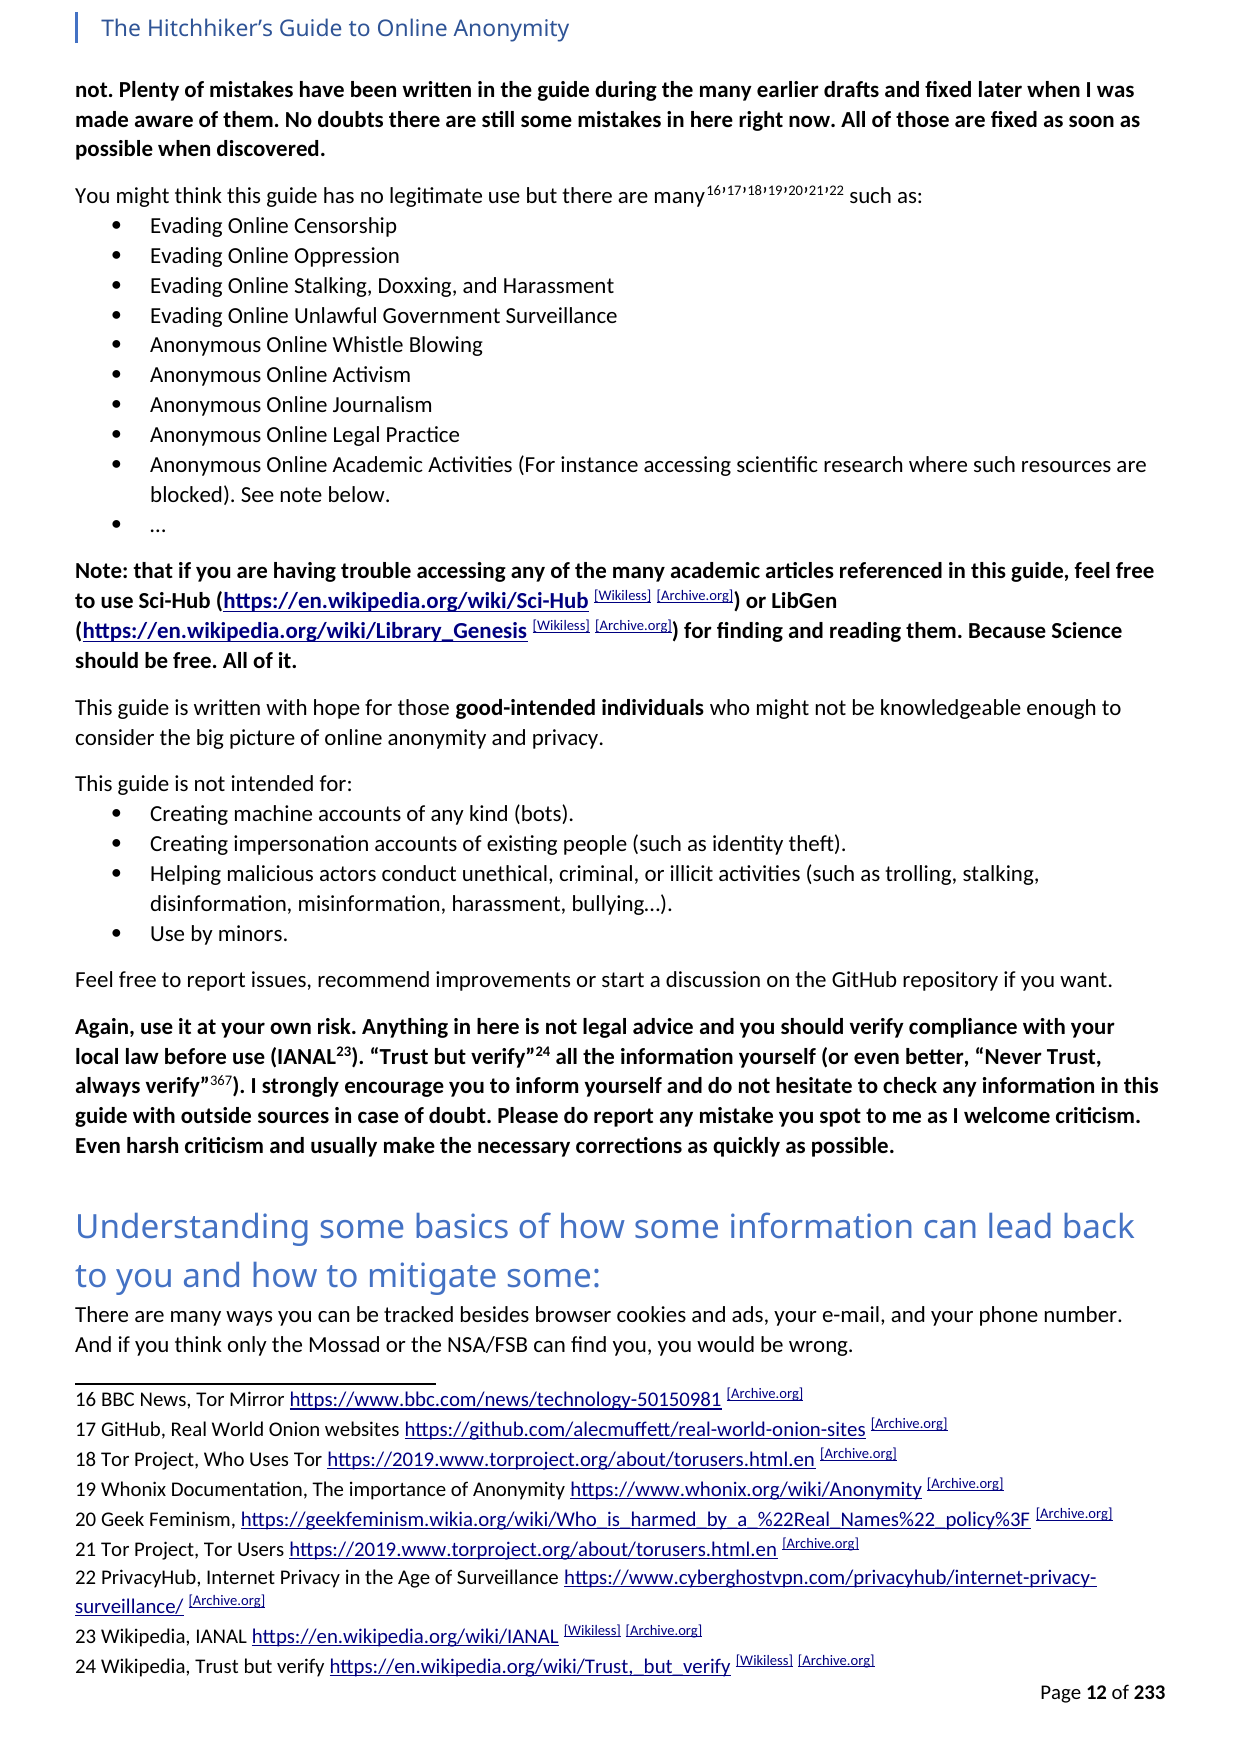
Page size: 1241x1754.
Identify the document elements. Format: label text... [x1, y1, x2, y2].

text GitHub, Real World Onion websites https://github.com/alecmuffett/real-world-onion-sites [Archive.org] [75, 1414, 1165, 1442]
text Wikipedia, IANAL https://en.wikipedia.org/wiki/IANAL [Wikiless] [Archive.org] [75, 1621, 1165, 1649]
text Tor Project, Who Uses Tor https://2019.www.torproject.org/about/torusers.html.en [Archive.org] [75, 1444, 1165, 1472]
list Evading Online Censorship [112, 211, 1165, 239]
list Anonymous Online Legal Practice [112, 420, 1165, 448]
list Creating impersonation accounts of existing people (such as identity theft). [112, 829, 1165, 857]
text PrivacyHub, Internet Privacy in the Age of Surveillance https://www.cyberghostvpn.com/privacyhub/internet-privacy-surveillance/ [Archive.org] [75, 1564, 1165, 1619]
text Whonix Documentation, The importance of Anonymity https://www.whonix.org/wiki/Anonymity [Archive.org] [75, 1474, 1165, 1502]
text This guide is written with hope for those good-intended individuals who might not be knowledgeable enough to consider the big picture of online anonymity and privacy. [75, 693, 1165, 751]
list Anonymous Online Whistle Blowing [112, 331, 1165, 359]
text You might think this guide has no legitimate use but there are many’’’’’’ such as: [75, 181, 1165, 209]
text Feel free to report issues, recommend improvements or start a discussion on the GitHub repository if you want. [75, 965, 1165, 993]
list Evading Online Stalking, Doxxing, and Harassment [112, 271, 1165, 299]
list Anonymous Online Journalism [112, 390, 1165, 418]
list Creating machine accounts of any kind (bots). [112, 799, 1165, 827]
text This guide is not intended for: [75, 769, 1165, 797]
list Anonymous Online Activism [112, 361, 1165, 388]
text Note: that if you are having trouble accessing any of the many academic articles referenced in this guide, feel free to use Sci-Hub (https://en.wikipedia.org/wiki/Sci-Hub [Wikiless] [Archive.org]) or LibGen (https://en.wikipedia.org/wiki/Library_Genesis [Wikiless] [Archive.org]) for finding and reading them. Because Science should be free. All of it. [75, 557, 1165, 674]
subtitle Understanding some basics of how some information can lead back to you and how to mitigate some: [75, 1203, 1165, 1297]
list Use by minors. [112, 919, 1165, 947]
list … [112, 510, 1165, 538]
text not. Plenty of mistakes have been written in the guide during the many earlier drafts and fixed later when I was made aware of them. No doubts there are still some mistakes in here right now. All of those are fixed as soon as possible when discovered. [75, 75, 1165, 163]
text Again, use it at your own risk. Anything in here is not legal advice and you should verify compliance with your local law before use (IANAL). “Trust but verify” all the information yourself (or even better, “Never Trust, always verify”367). I strongly encourage you to inform yourself and do not hesitate to check any information in this guide with outside sources in case of doubt. Please do report any mistake you spot to me as I welcome criticism. Even harsh criticism and usually make the necessary corrections as quickly as possible. [75, 1012, 1165, 1159]
text There are many ways you can be tracked besides browser cookies and ads, your e-mail, and your phone number. And if you think only the Mossad or the NSA/FSB can find you, you would be wrong. [75, 1300, 1165, 1358]
text BBC News, Tor Mirror https://www.bbc.com/news/technology-50150981 [Archive.org] [75, 1384, 1165, 1412]
list Helping malicious actors conduct unethical, criminal, or illicit activities (such as trolling, stalking, disinformation, misinformation, harassment, bullying…). [112, 859, 1165, 917]
text Tor Project, Tor Users https://2019.www.torproject.org/about/torusers.html.en [Archive.org] [75, 1534, 1165, 1562]
list Evading Online Oppression [112, 241, 1165, 269]
text Geek Feminism, https://geekfeminism.wikia.org/wiki/Who_is_harmed_by_a_%22Real_Names%22_policy%3F [Archive.org] [75, 1504, 1165, 1532]
text Wikipedia, Trust but verify https://en.wikipedia.org/wiki/Trust,_but_verify [Wikiless] [Archive.org] [75, 1651, 1165, 1679]
list Evading Online Unlawful Government Surveillance [112, 301, 1165, 329]
list Anonymous Online Academic Activities (For instance accessing scientific research where such resources are blocked). See note below. [112, 450, 1165, 508]
